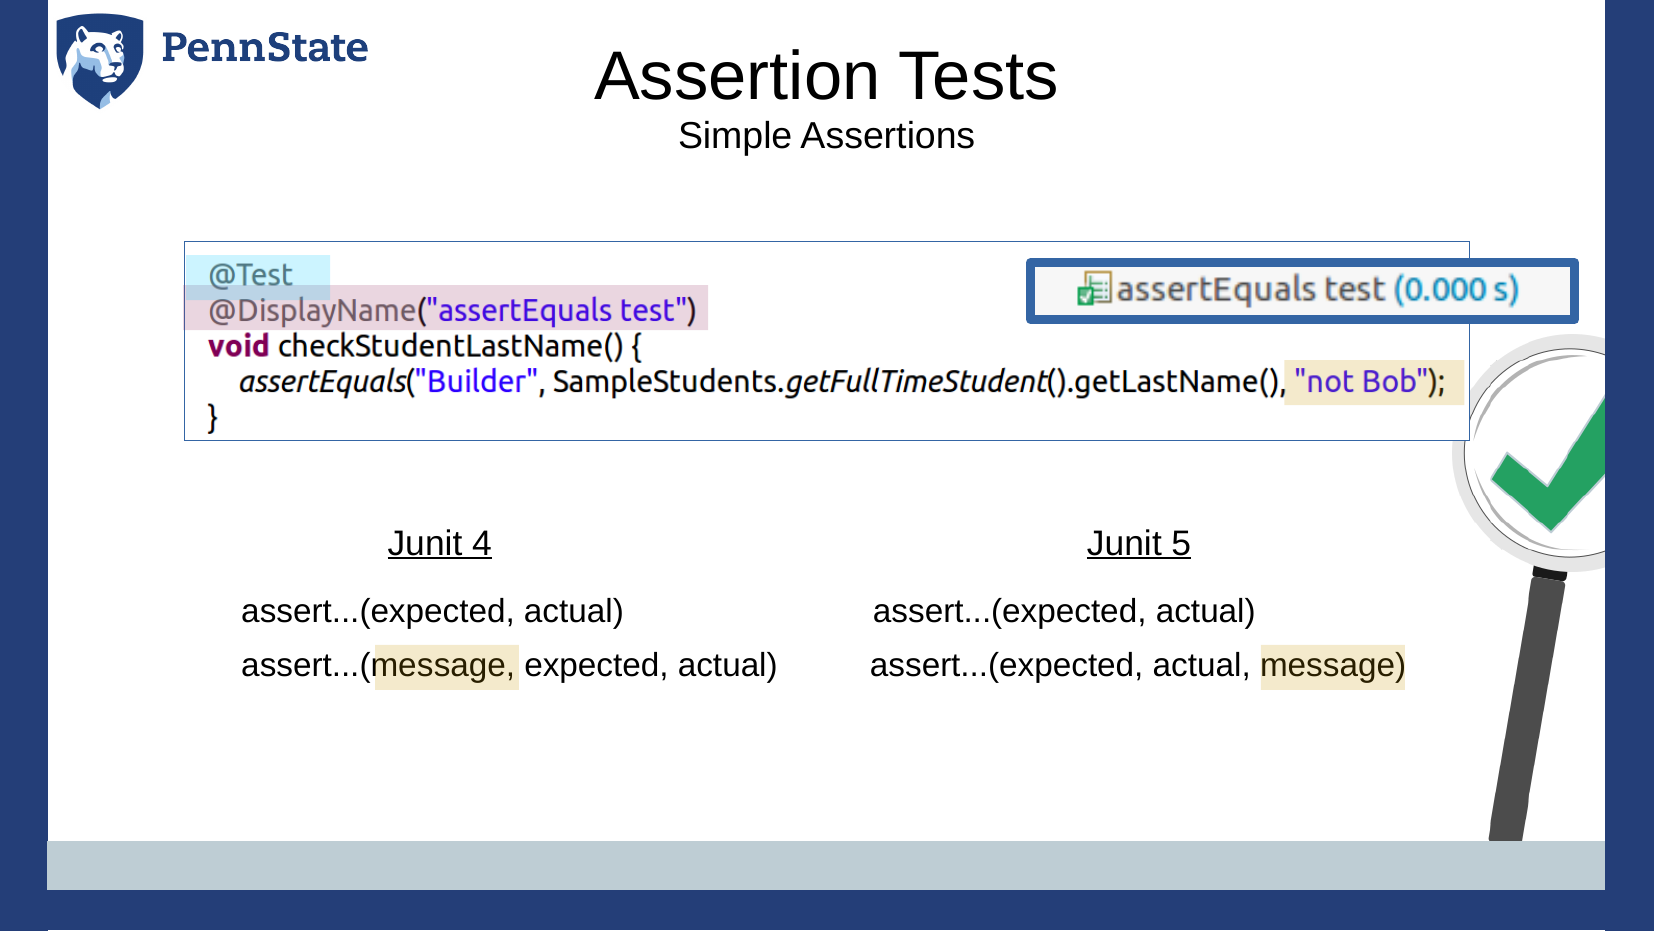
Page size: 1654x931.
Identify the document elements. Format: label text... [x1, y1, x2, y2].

text_box [375, 644, 519, 690]
title assert...(message, expected, actual) assert...(expected, actual, message) [241, 622, 1456, 707]
title Junit 4 Junit 5 [241, 500, 1456, 569]
text_box [1260, 644, 1405, 690]
title Assertion Tests Simple Assertions [61, 19, 1592, 175]
text_box [183, 255, 709, 331]
title assert...(expected, actual) assert...(expected, actual) [241, 569, 1456, 622]
picture [1035, 267, 1571, 316]
picture [184, 241, 1605, 841]
text_box [1284, 360, 1465, 406]
picture [48, 0, 411, 152]
